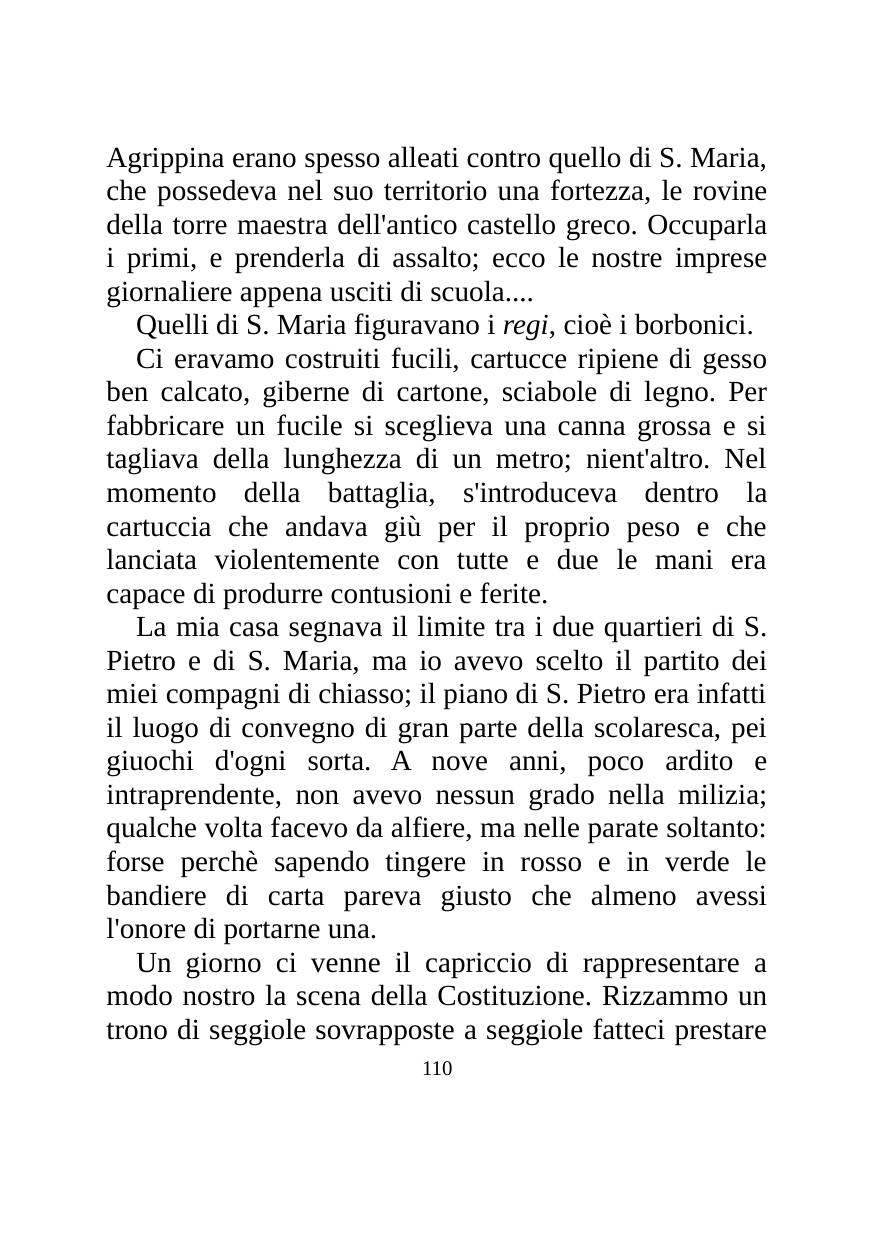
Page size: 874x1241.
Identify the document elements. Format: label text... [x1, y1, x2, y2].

text La mia casa segnava il limite tra i due quartieri di S. Pietro e di S. Maria, ma io avevo scelto il partito dei miei compagni di chiasso; il piano di S. Pietro era infatti il luogo di convegno di gran parte della scolaresca, pei giuochi d'ogni sorta. A nove anni, poco ardito e intraprendente, non avevo nessun grado nella milizia; qualche volta facevo da alfiere, ma nelle parate soltanto: forse perchè sapendo tingere in rosso e in verde le bandiere di carta pareva giusto che almeno avessi l'onore di portarne una. [106, 609, 768, 945]
text Un giorno ci venne il capriccio di rappresentare a modo nostro la scena della Costituzione. Rizzammo un trono di seggiole sovrapposte a seggiole fatteci prestare [106, 945, 768, 1045]
text Quelli di S. Maria figuravano i regi, cioè i borbonici. [106, 307, 768, 341]
text Ci eravamo costruiti fucili, cartucce ripiene di gesso ben calcato, giberne di cartone, sciabole di legno. Per fabbricare un fucile si sceglieva una canna grossa e si tagliava della lunghezza di un metro; nient'altro. Nel momento della battaglia, s'introduceva dentro la cartuccia che andava giù per il proprio peso e che lanciata violentemente con tutte e due le mani era capace di produrre contusioni e ferite. [106, 341, 768, 609]
text Agrippina erano spesso alleati contro quello di S. Maria, che possedeva nel suo territorio una fortezza, le rovine della torre maestra dell'antico castello greco. Occuparla i primi, e prenderla di assalto; ecco le nostre imprese giornaliere appena usciti di scuola.... [106, 140, 768, 307]
